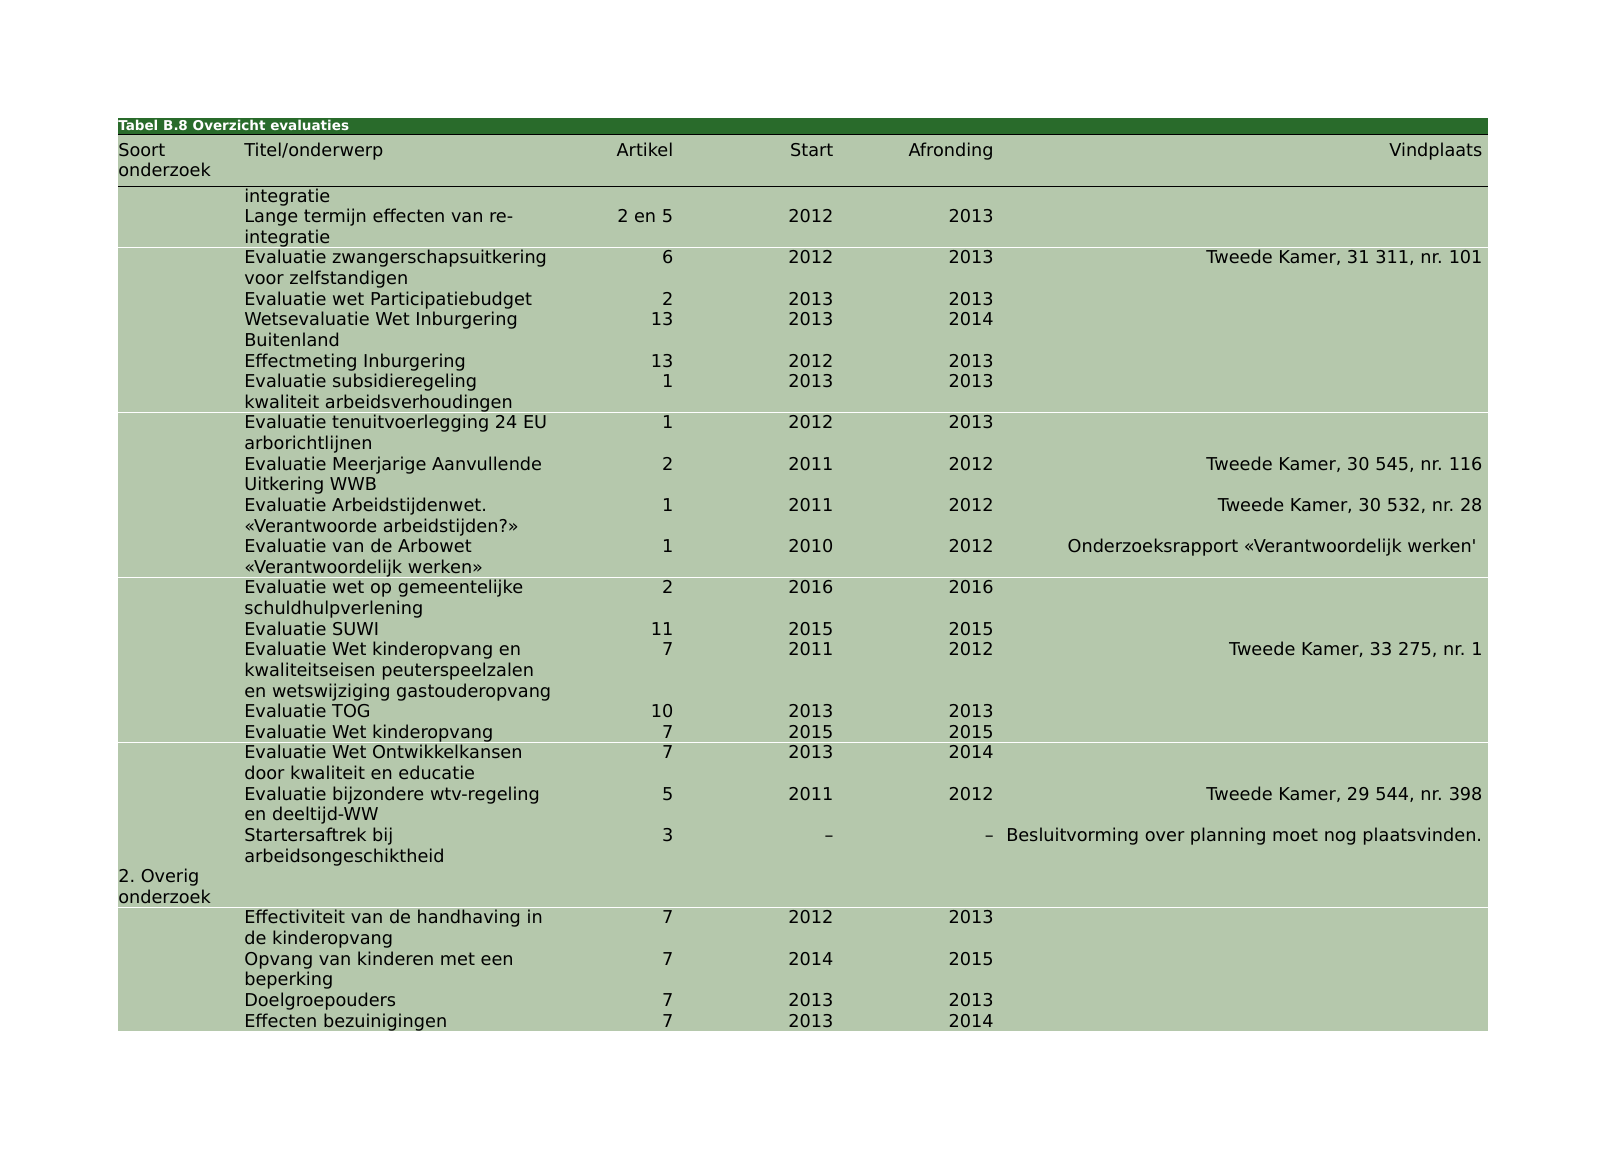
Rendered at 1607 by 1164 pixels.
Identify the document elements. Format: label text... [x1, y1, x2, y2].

table_cell [158, 639, 238, 701]
table_cell 2013 [679, 701, 839, 722]
table_cell [559, 866, 679, 907]
table_cell 2012 [839, 536, 999, 577]
table_cell [158, 289, 238, 309]
table_cell [158, 495, 238, 536]
table_cell 2 [559, 454, 679, 495]
table_cell Vindplaats [999, 135, 1488, 186]
table_cell 6 [559, 248, 679, 289]
table_cell [158, 743, 238, 784]
table_cell [118, 701, 158, 722]
table_cell [118, 495, 158, 536]
table_cell Afronding [839, 135, 999, 186]
table_header Tabel B.8 Overzicht evaluaties [118, 118, 1488, 134]
table_cell 7 [559, 743, 679, 784]
table_cell 2012 [679, 908, 839, 949]
table_cell Evaluatie bijzondere wtv-regeling en deeltijd-WW [238, 784, 559, 825]
table_cell [158, 949, 238, 990]
table_cell Tweede Kamer, 30 532, nr. 28 [999, 495, 1488, 536]
table_cell [158, 206, 238, 247]
table_cell 2012 [839, 454, 999, 495]
table_cell Effecten bezuinigingen [238, 1011, 559, 1031]
table_cell [118, 722, 158, 742]
table_cell [118, 536, 158, 577]
table_cell Effectiviteit van de handhaving in de kinderopvang [238, 908, 559, 949]
table_cell 2013 [839, 908, 999, 949]
table_cell Artikel [559, 135, 679, 186]
table_cell 7 [559, 722, 679, 742]
table_cell [999, 1011, 1488, 1031]
table_cell 2013 [679, 990, 839, 1011]
table_cell [999, 413, 1488, 454]
table_cell [118, 743, 158, 784]
table_cell [158, 309, 238, 351]
table_cell 1 [559, 495, 679, 536]
table_cell 2013 [839, 701, 999, 722]
table_cell 2014 [839, 743, 999, 784]
table_cell [158, 578, 238, 619]
table_cell [559, 187, 679, 206]
table_cell Evaluatie Arbeidstijdenwet. «Verantwoorde arbeidstijden?» [238, 495, 559, 536]
table_cell [158, 619, 238, 639]
table_cell Doelgroepouders [238, 990, 559, 1011]
table_cell 1 [559, 536, 679, 577]
table_cell [999, 619, 1488, 639]
table_cell Wetsevaluatie Wet Inburgering Buitenland [238, 309, 559, 351]
table_cell Lange termijn effecten van re-integratie [238, 206, 559, 247]
table_cell 2 en 5 [559, 206, 679, 247]
table_cell Evaluatie subsidieregeling kwaliteit arbeidsverhoudingen [238, 371, 559, 412]
table_cell 2014 [839, 309, 999, 351]
table_cell [839, 187, 999, 206]
table_cell [118, 454, 158, 495]
table_cell [839, 866, 999, 907]
table_cell [158, 990, 238, 1011]
table_cell Effectmeting Inburgering [238, 351, 559, 371]
table_cell [118, 309, 158, 351]
table_cell [118, 248, 158, 289]
table_cell 2013 [839, 371, 999, 412]
table_cell [999, 743, 1488, 784]
table_cell – [679, 825, 839, 866]
table_cell Onderzoeksrapport «Verantwoordelijk werken' [999, 536, 1488, 577]
table_cell 2016 [839, 578, 999, 619]
table_cell [118, 289, 158, 309]
table_cell [679, 866, 839, 907]
table_cell [999, 289, 1488, 309]
table_cell 2013 [679, 371, 839, 412]
table_cell [158, 351, 238, 371]
table_cell Evaluatie zwangerschapsuitkering voor zelfstandigen [238, 248, 559, 289]
table_cell [999, 578, 1488, 619]
table_cell Start [679, 135, 839, 186]
table_cell [158, 722, 238, 742]
table_cell [158, 1011, 238, 1031]
table_cell 2010 [679, 536, 839, 577]
table_cell 2013 [839, 206, 999, 247]
table_cell 2014 [839, 1011, 999, 1031]
table_cell [158, 825, 238, 866]
table_cell Evaluatie SUWI [238, 619, 559, 639]
table_cell [158, 701, 238, 722]
table_cell [118, 825, 158, 866]
table_cell 5 [559, 784, 679, 825]
table_cell [238, 866, 559, 907]
table_cell 13 [559, 351, 679, 371]
table_cell Evaluatie Meerjarige Aanvullende Uitkering WWB [238, 454, 559, 495]
table_cell 2011 [679, 495, 839, 536]
table_cell [118, 784, 158, 825]
table_cell 2012 [679, 206, 839, 247]
table_cell 1 [559, 413, 679, 454]
table_cell [158, 784, 238, 825]
table_cell Tweede Kamer, 30 545, nr. 116 [999, 454, 1488, 495]
table_cell Evaluatie van de Arbowet «Verantwoordelijk werken» [238, 536, 559, 577]
table_cell 2. Overig onderzoek [118, 866, 238, 907]
table_cell [999, 866, 1488, 907]
table_cell 10 [559, 701, 679, 722]
table_cell [158, 371, 238, 412]
table_cell Evaluatie wet Participatiebudget [238, 289, 559, 309]
table_cell 2013 [839, 289, 999, 309]
table_cell [118, 990, 158, 1011]
table_cell 2015 [839, 949, 999, 990]
table_cell Evaluatie wet op gemeentelijke schuldhulpverlening [238, 578, 559, 619]
table_cell [999, 309, 1488, 351]
table_cell 2012 [679, 351, 839, 371]
table_cell [118, 619, 158, 639]
table_cell [999, 908, 1488, 949]
table_cell 2013 [839, 248, 999, 289]
table_cell Evaluatie Wet Ontwikkelkansen door kwaliteit en educatie [238, 743, 559, 784]
table_cell [118, 1011, 158, 1031]
table_cell 2015 [839, 722, 999, 742]
table_cell 7 [559, 908, 679, 949]
table_cell [999, 187, 1488, 206]
table_cell [999, 701, 1488, 722]
table_cell 2013 [679, 289, 839, 309]
table_cell [158, 908, 238, 949]
table_cell 2012 [679, 413, 839, 454]
table_cell 7 [559, 990, 679, 1011]
table_cell Evaluatie Wet kinderopvang [238, 722, 559, 742]
table_cell [118, 949, 158, 990]
table_cell [679, 187, 839, 206]
table_cell 2012 [839, 784, 999, 825]
table_cell 2013 [839, 990, 999, 1011]
table_cell 2012 [679, 248, 839, 289]
table_cell 2013 [839, 413, 999, 454]
table_cell 11 [559, 619, 679, 639]
table_cell Evaluatie Wet kinderopvang en kwaliteitseisen peuterspeelzalen en wetswijziging gastouderopvang [238, 639, 559, 701]
table_cell [999, 722, 1488, 742]
table_cell 2014 [679, 949, 839, 990]
table_cell 2013 [679, 1011, 839, 1031]
table_cell Besluitvorming over planning moet nog plaatsvinden. [999, 825, 1488, 866]
table_cell [158, 413, 238, 454]
table_cell Evaluatie TOG [238, 701, 559, 722]
table_cell integratie [238, 187, 559, 206]
table_cell 2013 [679, 743, 839, 784]
table_cell [999, 371, 1488, 412]
table_cell 2012 [839, 495, 999, 536]
table_cell 7 [559, 639, 679, 701]
table_cell [118, 639, 158, 701]
table_cell [118, 371, 158, 412]
table_cell [158, 536, 238, 577]
table_cell [118, 206, 158, 247]
table_cell [158, 187, 238, 206]
table_cell 2015 [839, 619, 999, 639]
table_cell 2011 [679, 784, 839, 825]
table_cell Titel/onderwerp [238, 135, 559, 186]
table_cell – [839, 825, 999, 866]
table_cell [118, 351, 158, 371]
table_cell [118, 578, 158, 619]
table_cell [158, 454, 238, 495]
table_cell [999, 206, 1488, 247]
table_cell Opvang van kinderen met een beperking [238, 949, 559, 990]
table_cell 2013 [679, 309, 839, 351]
table_cell Tweede Kamer, 29 544, nr. 398 [999, 784, 1488, 825]
table_cell 7 [559, 1011, 679, 1031]
table_cell 2016 [679, 578, 839, 619]
table_cell [999, 990, 1488, 1011]
table_cell [999, 949, 1488, 990]
table_cell 2011 [679, 454, 839, 495]
table_cell 2 [559, 578, 679, 619]
table_cell [999, 351, 1488, 371]
table_cell 13 [559, 309, 679, 351]
table_cell 2012 [839, 639, 999, 701]
table_cell 2011 [679, 639, 839, 701]
table_cell Startersaftrek bij arbeidsongeschiktheid [238, 825, 559, 866]
table_cell 2 [559, 289, 679, 309]
table_cell 2013 [839, 351, 999, 371]
table_cell [158, 248, 238, 289]
table_cell 2015 [679, 619, 839, 639]
table_cell [118, 413, 158, 454]
table_cell Tweede Kamer, 33 275, nr. 1 [999, 639, 1488, 701]
table_cell [118, 908, 158, 949]
table_cell Evaluatie tenuitvoerlegging 24 EU arborichtlijnen [238, 413, 559, 454]
table_cell 7 [559, 949, 679, 990]
table_cell [118, 187, 158, 206]
table_cell Tweede Kamer, 31 311, nr. 101 [999, 248, 1488, 289]
table_cell 1 [559, 371, 679, 412]
table_cell 3 [559, 825, 679, 866]
table_cell Soort onderzoek [118, 135, 238, 186]
table_cell 2015 [679, 722, 839, 742]
